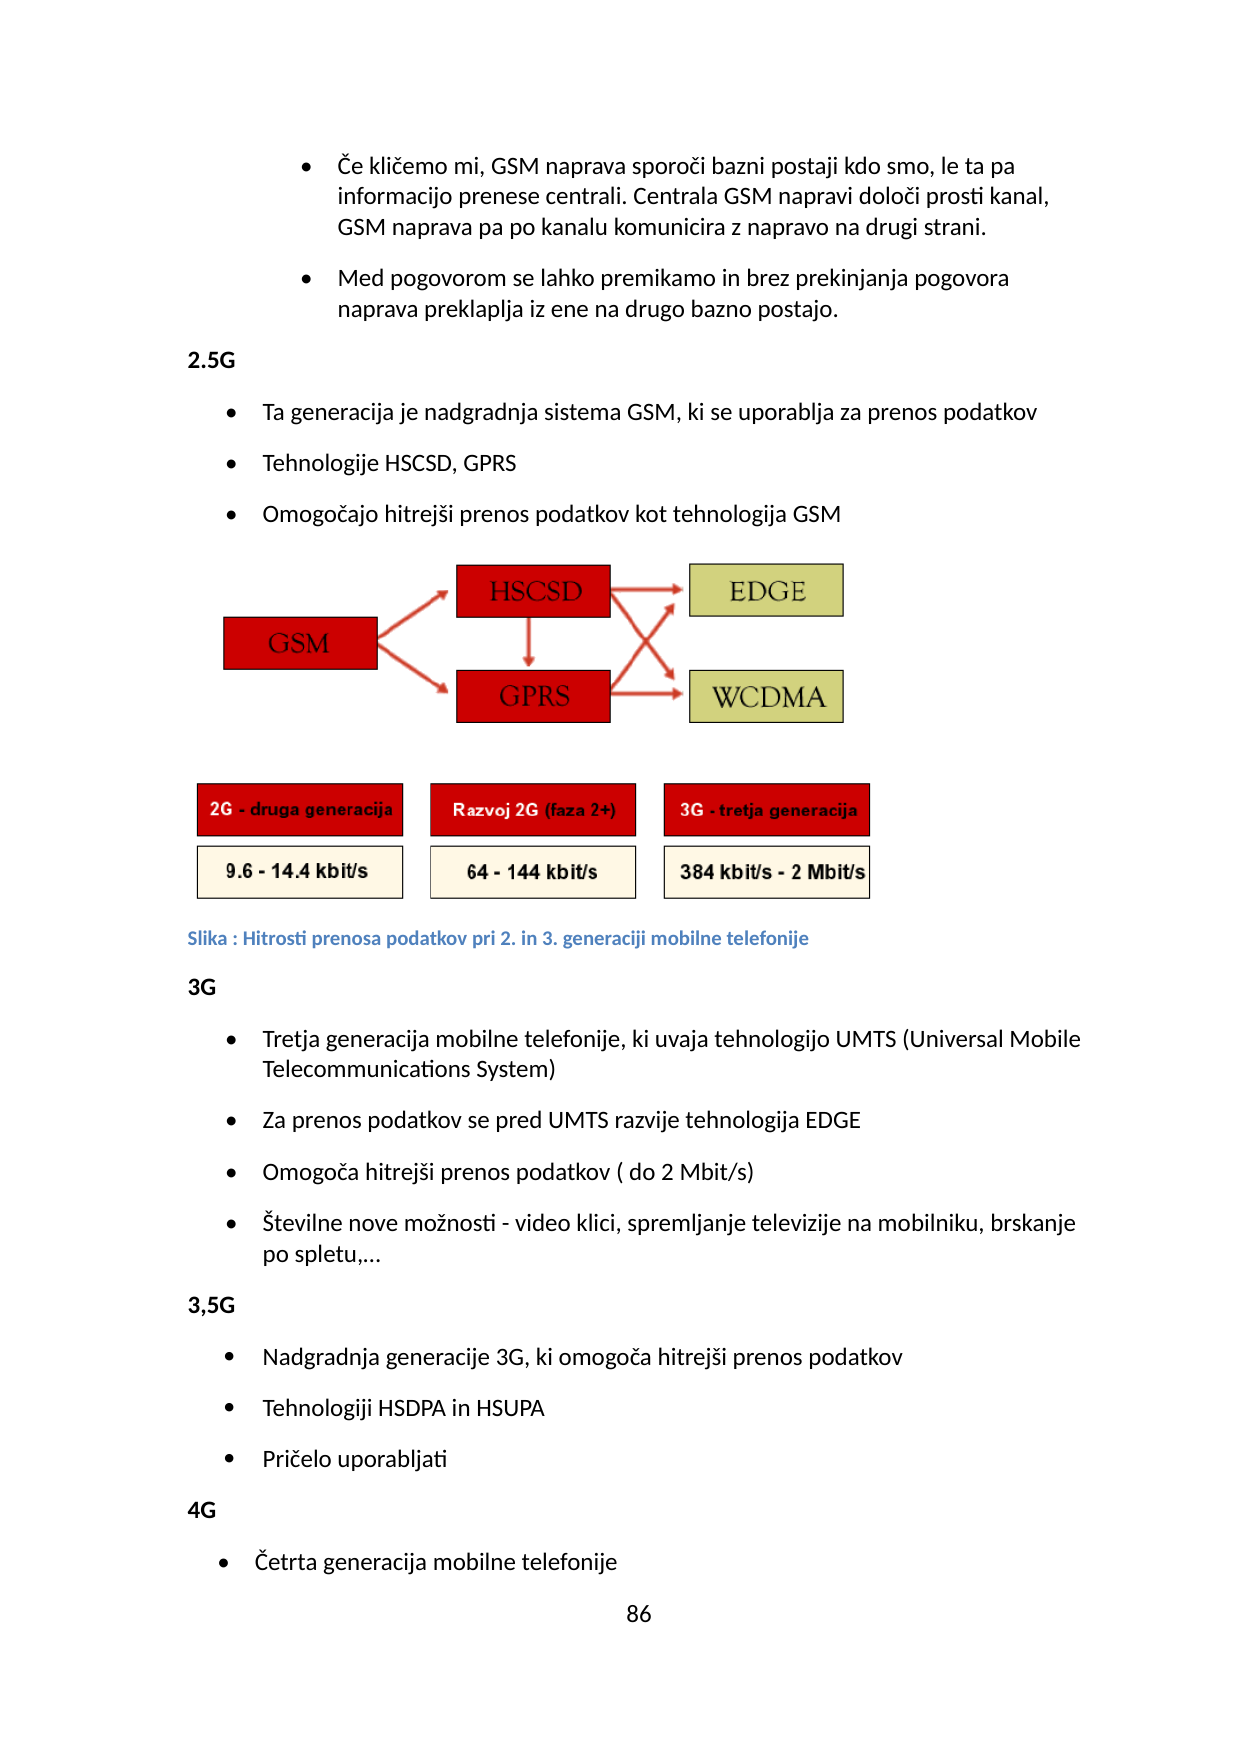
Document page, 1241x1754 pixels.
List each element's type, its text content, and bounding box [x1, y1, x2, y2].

list Omogočajo hitrejši prenos podatkov kot tehnologija GSM [225, 498, 1090, 529]
text 3,5G [187, 1289, 1090, 1320]
list Za prenos podatkov se pred UMTS razvije tehnologija EDGE [225, 1105, 1090, 1135]
list Tehnologije HSCSD, GPRS [225, 447, 1090, 477]
text 4G [187, 1495, 1090, 1525]
list Pričelo uporabljati [225, 1443, 1090, 1474]
list Omogoča hitrejši prenos podatkov ( do 2 Mbit/s) [225, 1156, 1090, 1187]
list Nadgradnja generacije 3G, ki omogoča hitrejši prenos podatkov [225, 1341, 1090, 1371]
list Številne nove možnosti - video klici, spremljanje televizije na mobilniku, brskanje po spletu,… [225, 1207, 1090, 1268]
text Slika : Hitrosti prenosa podatkov pri 2. in 3. generaciji mobilne telefonije [187, 925, 1090, 951]
list Če kličemo mi, GSM naprava sporoči bazni postaji kdo smo, le ta pa informacijo prenese centrali. Centrala GSM napravi določi prosti kanal, GSM naprava pa po kanalu komunicira z napravo na drugi strani. [300, 150, 1090, 242]
list Četrta generacija mobilne telefonije [217, 1546, 1090, 1577]
list Med pogovorom se lahko premikamo in brez prekinjanja pogovora naprava preklaplja iz ene na drugo bazno postajo. [300, 262, 1090, 323]
text 2.5G [187, 344, 1090, 375]
list Tehnologiji HSDPA in HSUPA [225, 1392, 1090, 1422]
list Ta generacija je nadgradnja sistema GSM, ki se uporablja za prenos podatkov [225, 396, 1090, 426]
text 3G [187, 971, 1090, 1002]
list Tretja generacija mobilne telefonije, ki uvaja tehnologijo UMTS (Universal Mobile Telecommunications System) [225, 1023, 1090, 1084]
